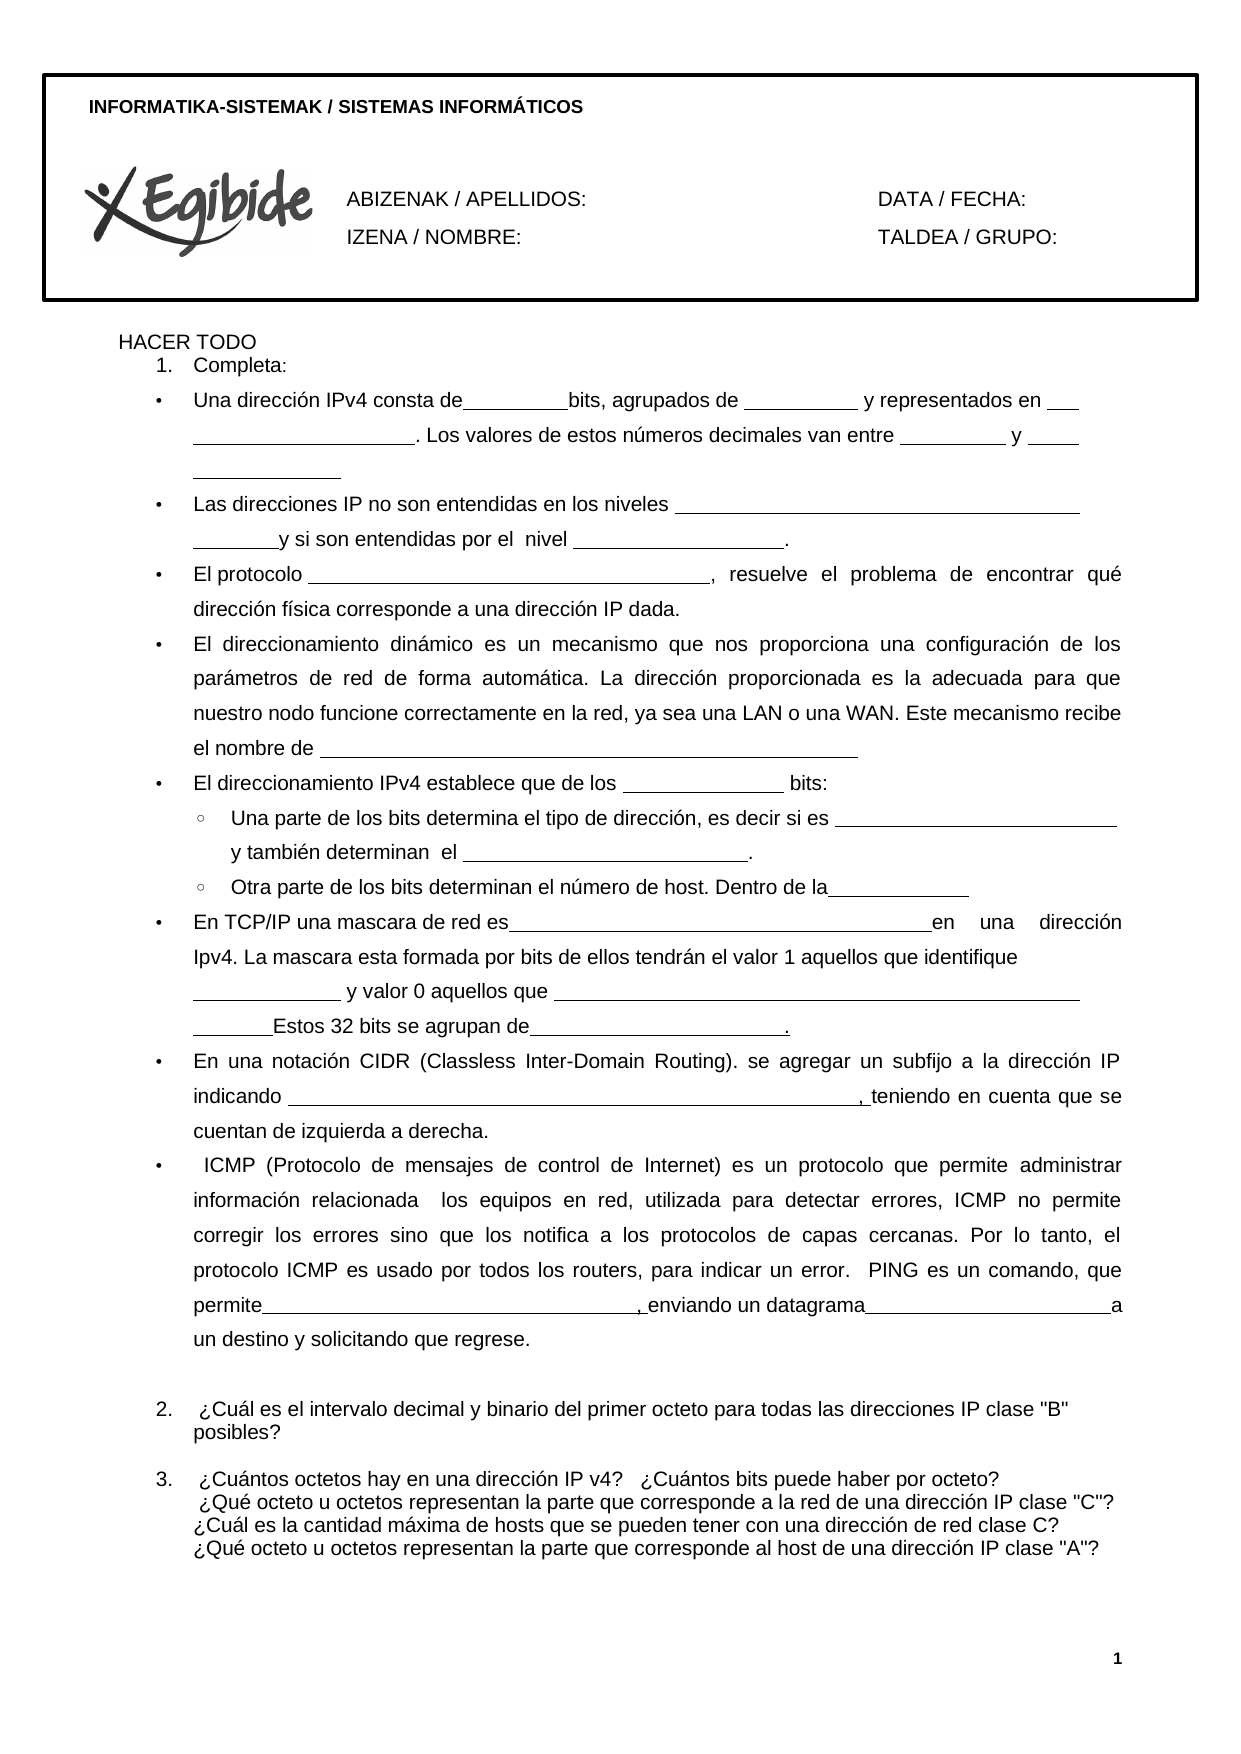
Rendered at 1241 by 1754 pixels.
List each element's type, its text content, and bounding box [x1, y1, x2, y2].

list ¿Cuántos octetos hay en una dirección IP v4? ¿Cuántos bits puede haber por octeto? [156, 1467, 1122, 1491]
list Una parte de los bits determina el tipo de dirección, es decir si es [193, 806, 1122, 829]
list Completa: [156, 354, 1122, 377]
list El direccionamiento dinámico es un mecanismo que nos proporciona una configuración de los parámetros de red de forma automática. La dirección proporcionada es la adecuada para que nuestro nodo funcione correctamente en la red, ya sea una LAN o una WAN. Este mecanismo recibe el nombre de [156, 632, 1122, 760]
list ICMP (Protocolo de mensajes de control de Internet) es un protocolo que permite administrar información relacionada los equipos en red, utilizada para detectar errores, ICMP no permite corregir los errores sino que los notifica a los protocolos de capas cercanas. Por lo tanto, el protocolo ICMP es usado por todos los routers, para indicar un error. PING es un comando, que permite , enviando un datagrama a un destino y solicitando que regrese. [156, 1154, 1122, 1351]
list ¿Qué octeto u octetos representan la parte que corresponde a la red de una dirección IP clase "C"? [156, 1491, 1122, 1514]
list Otra parte de los bits determinan el número de host. Dentro de la [193, 876, 1122, 899]
list Las direcciones IP no son entendidas en los niveles y si son entendidas por el nivel . [156, 493, 1122, 551]
list ¿Qué octeto u octetos representan la parte que corresponde al host de una dirección IP clase "A"? [156, 1537, 1122, 1560]
list En TCP/IP una mascara de red es en una dirección Ipv4. La mascara esta formada por bits de ellos tendrán el valor 1 aquellos que identifique y valor 0 aquellos que Estos 32 bits se agrupan de . [156, 911, 1122, 1038]
list El direccionamiento IPv4 establece que de los bits: [156, 771, 1122, 795]
list ¿Cuál es el intervalo decimal y binario del primer octeto para todas las direcciones IP clase "B" posibles? [156, 1398, 1122, 1444]
list El protocolo , resuelve el problema de encontrar qué dirección física corresponde a una dirección IP dada. [156, 563, 1122, 621]
list En una notación CIDR (Classless Inter-Domain Routing). se agregar un subfijo a la dirección IP indicando , teniendo en cuenta que se cuentan de izquierda a derecha. [156, 1050, 1122, 1143]
list ¿Cuál es la cantidad máxima de hosts que se pueden tener con una dirección de red clase C? [156, 1514, 1122, 1537]
text HACER TODO [118, 331, 1122, 354]
list y también determinan el . [193, 841, 1122, 864]
list Una dirección IPv4 consta de bits, agrupados de y representados en . Los valores de estos números decimales van entre y [156, 389, 1122, 482]
